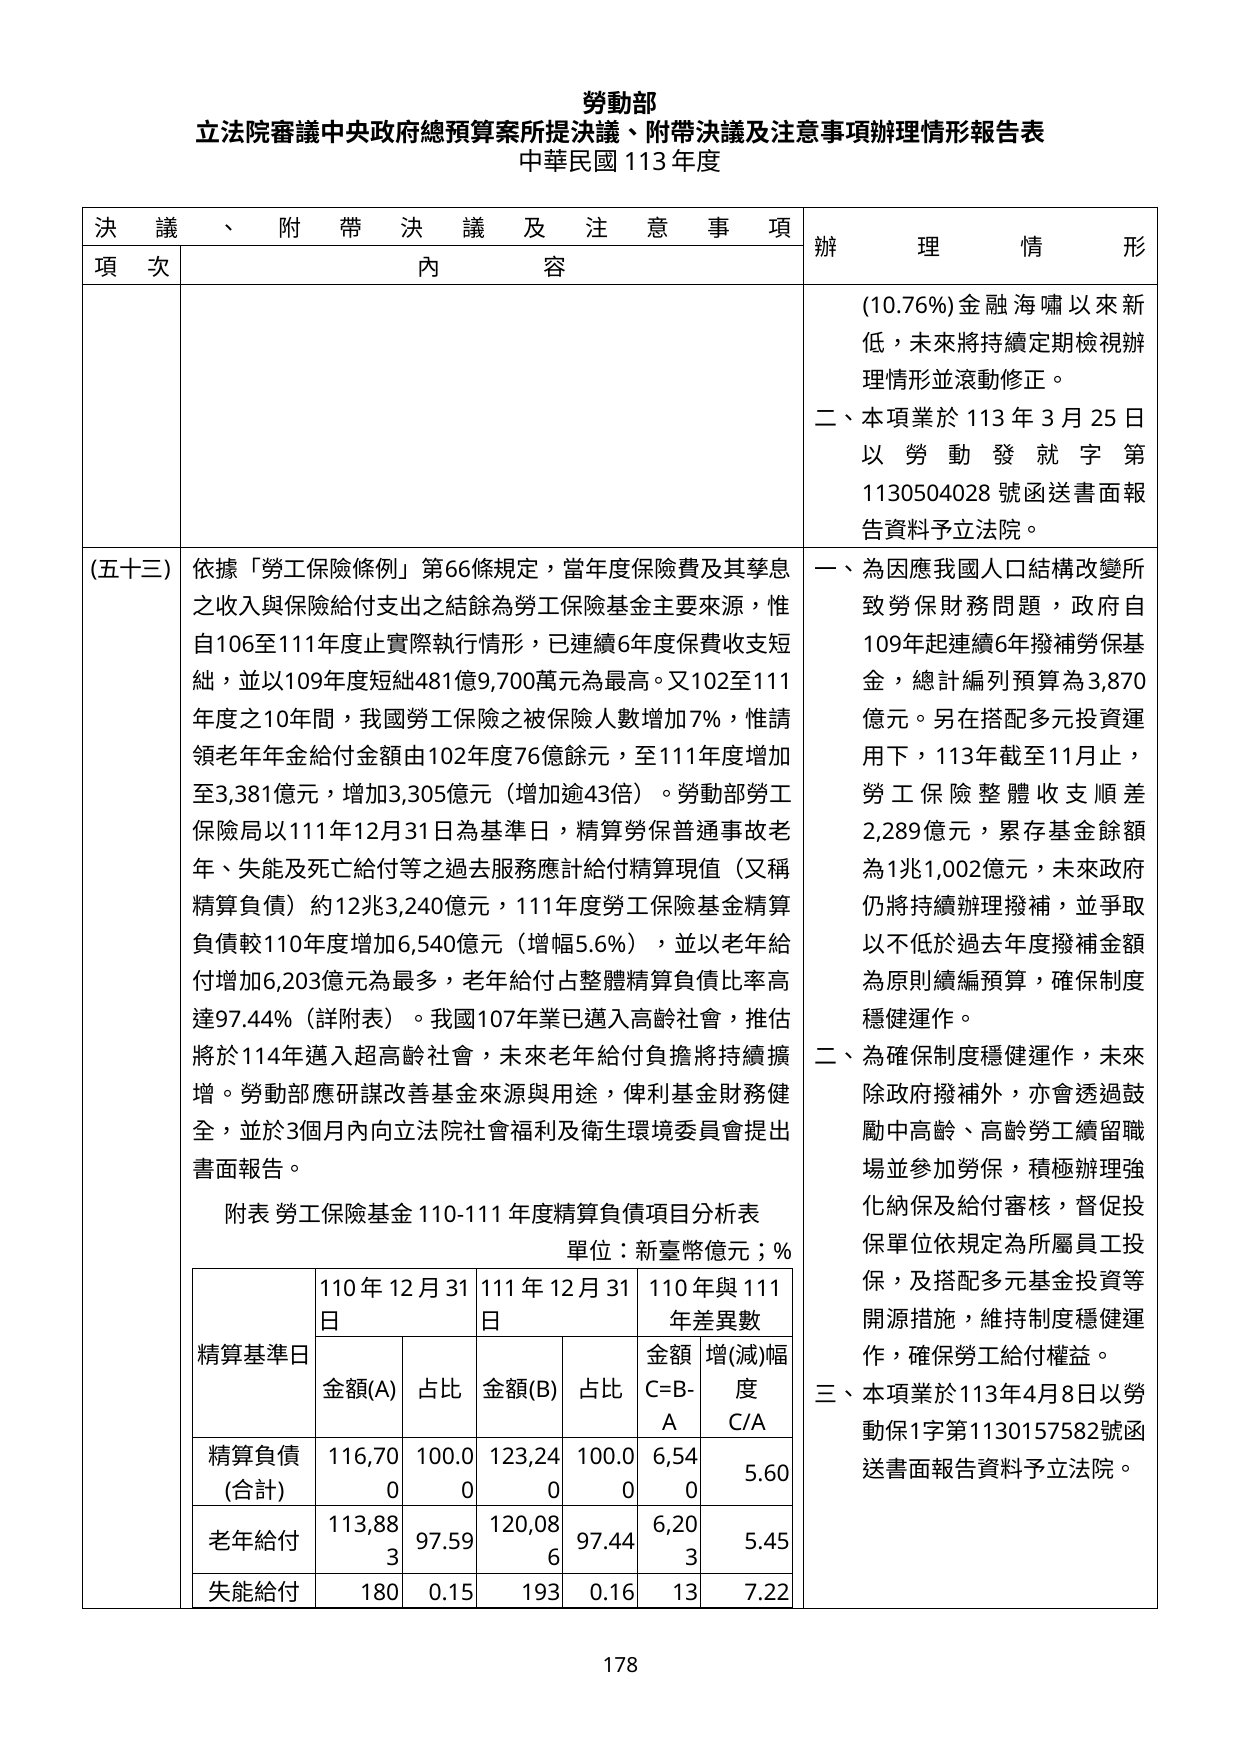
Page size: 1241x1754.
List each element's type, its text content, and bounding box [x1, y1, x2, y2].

table_cell 失能給付 [193, 1574, 315, 1607]
table_cell 0.16 [563, 1574, 637, 1607]
table_header 辦理情形 [804, 208, 1157, 284]
table_cell 5.45 [701, 1506, 792, 1572]
table_header 110年與111年差異數 [638, 1269, 792, 1336]
table_cell [181, 285, 803, 547]
table_cell 5.60 [701, 1438, 792, 1505]
table_cell 7.22 [701, 1574, 792, 1607]
table_cell 占比 [563, 1337, 637, 1437]
table_cell 13 [638, 1574, 700, 1607]
table_cell 100.00 [403, 1438, 476, 1505]
table_header 111年12月31日 [477, 1269, 637, 1336]
table_cell 6,203 [638, 1506, 700, 1572]
table_cell 100.00 [563, 1438, 637, 1505]
table_cell 180 [316, 1574, 402, 1607]
table_cell [83, 285, 180, 547]
table_cell 6,540 [638, 1438, 700, 1505]
table_cell 項次 [83, 246, 180, 284]
table_cell 193 [477, 1574, 562, 1607]
table_cell (10.76%)金融海嘯以來新低，未來將持續定期檢視辦理情形並滾動修正。 本項業於113年3月25日以勞動發就字第1130504028號函送書面報告資料予立法院。 [804, 285, 1157, 547]
table_cell 為因應我國人口結構改變所致勞保財務問題，政府自109年起連續6年撥補勞保基金，總計編列預算為3,870億元。另在搭配多元投資運用下，113年截至11月止，勞工保險整體收支順差2,289億元，累存基金餘額為1兆1,002億元，未來政府仍將持續辦理撥補，並爭取以不低於過去年度撥補金額為原則續編預算，確保制度穩健運作。 為確保制度穩健運作，未來除政府撥補外，亦會透過鼓勵中高齡、高齡勞工續留職場並參加勞保，積極辦理強化納保及給付審核，督促投保單位依規定為所屬員工投保，及搭配多元基金投資等開源措施，維持制度穩健運作，確保勞工給付權益。 本項業於113年4月8日以勞動保1字第1130157582號函送書面報告資料予立法院。 [804, 548, 1157, 1608]
table_cell 金額(A) [316, 1337, 402, 1437]
table_cell 依據「勞工保險條例」第66條規定，當年度保險費及其孳息之收入與保險給付支出之結餘為勞工保險基金主要來源，惟自106至111年度止實際執行情形，已連續6年度保費收支短絀，並以109年度短絀481億9,700萬元為最高。又102至111年度之10年間，我國勞工保險之被保險人數增加7%，惟請領老年年金給付金額由102年度76億餘元，至111年度增加至3,381億元，增加3,305億元（增加逾43倍）。勞動部勞工保險局以111年12月31日為基準日，精算勞保普通事故老年、失能及死亡給付等之過去服務應計給付精算現值（又稱精算負債）約12兆3,240億元，111年度勞工保險基金精算負債較110年度增加6,540億元（增幅5.6%），並以老年給付增加6,203億元為最多，老年給付占整體精算負債比率高達97.44%（詳附表）。我國107年業已邁入高齡社會，推估將於114年邁入超高齡社會，未來老年給付負擔將持續擴增。勞動部應研謀改善基金來源與用途，俾利基金財務健全，並於3個月內向立法院社會福利及衛生環境委員會提出書面報告。 附表 勞工保險基金110-111年度精算負債項目分析表 單位：新臺幣億元；% [181, 548, 803, 1608]
table_cell 增(減)幅度 C/A [701, 1337, 792, 1437]
table_cell 精算負債(合計) [193, 1438, 315, 1505]
table_header 110年12月31日 [316, 1269, 476, 1336]
table_cell 0.15 [403, 1574, 476, 1607]
table_cell 內 容 [181, 246, 803, 284]
table_cell 97.44 [563, 1506, 637, 1572]
table_cell 113,883 [316, 1506, 402, 1572]
table_header 決議、附帶決議及注意事項 [83, 208, 803, 245]
table_cell (五十三) [83, 548, 180, 1608]
table_cell 123,240 [477, 1438, 562, 1505]
table_cell 116,700 [316, 1438, 402, 1505]
table_cell 金額(B) [477, 1337, 562, 1437]
table_cell 老年給付 [193, 1506, 315, 1572]
table_cell 金額 C=B-A [638, 1337, 700, 1437]
table_header 精算基準日 [193, 1269, 315, 1437]
table_cell 97.59 [403, 1506, 476, 1572]
table_cell 120,086 [477, 1506, 562, 1572]
table_cell 占比 [403, 1337, 476, 1437]
